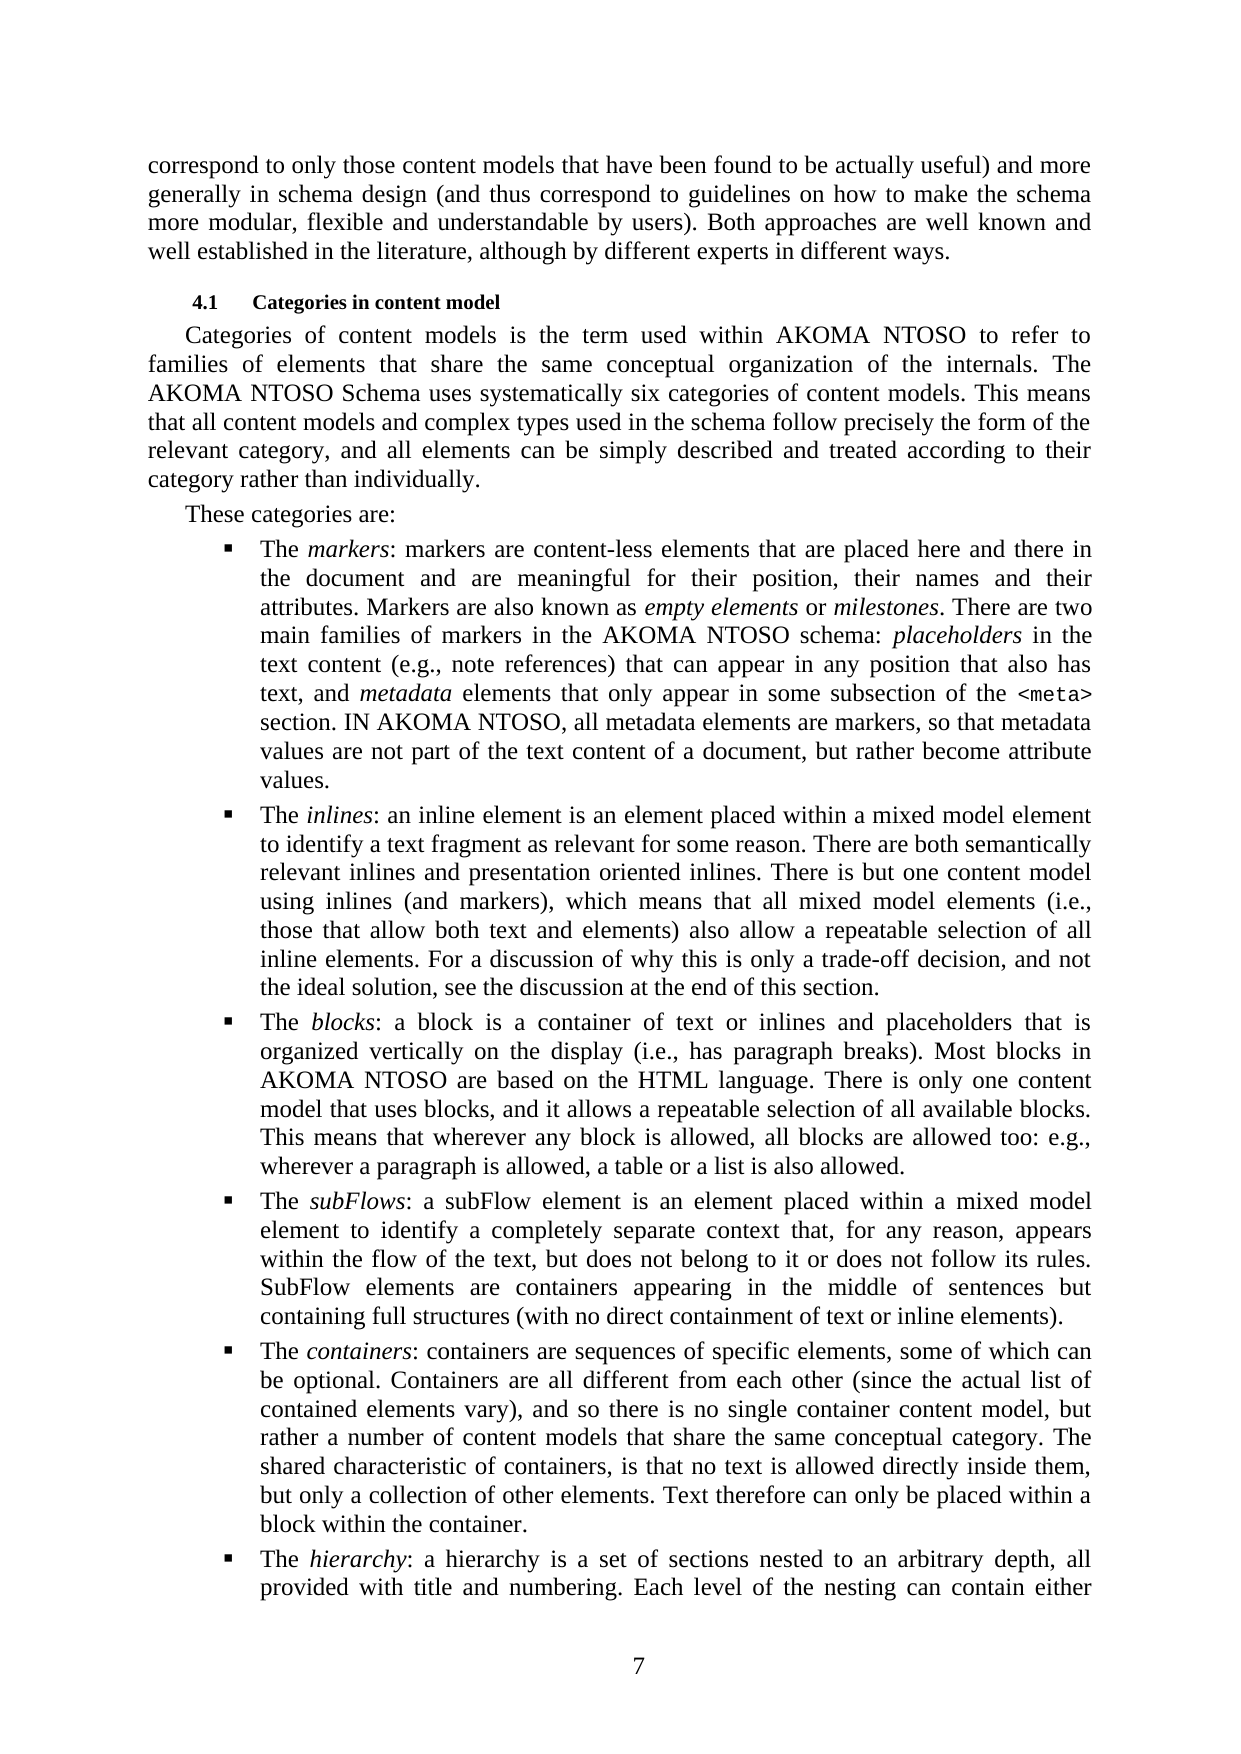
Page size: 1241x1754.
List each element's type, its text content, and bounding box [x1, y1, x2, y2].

text These categories are: [148, 499, 1092, 528]
text correspond to only those content models that have been found to be actually useful) and more generally in schema design (and thus correspond to guidelines on how to make the schema more modular, flexible and understandable by users). Both approaches are well known and well established in the literature, although by different experts in different ways. [148, 150, 1092, 265]
list The hierarchy: a hierarchy is a set of sections nested to an arbitrary depth, all provided with title and numbering. Each level of the nesting can contain either [222, 1544, 1092, 1601]
text Categories of content models is the term used within AKOMA NTOSO to refer to families of elements that share the same conceptual organization of the internals. The AKOMA NTOSO Schema uses systematically six categories of content models. This means that all content models and complex types used in the schema follow precisely the form of the relevant category, and all elements can be simply described and treated according to their category rather than individually. [148, 320, 1092, 493]
list The containers: containers are sequences of specific elements, some of which can be optional. Containers are all different from each other (since the actual list of contained elements vary), and so there is no single container content model, but rather a number of content models that share the same conceptual category. The shared characteristic of containers, is that no text is allowed directly inside them, but only a collection of other elements. Text therefore can only be placed within a block within the container. [222, 1336, 1092, 1537]
list The inlines: an inline element is an element placed within a mixed model element to identify a text fragment as relevant for some reason. There are both semantically relevant inlines and presentation oriented inlines. There is but one content model using inlines (and markers), which means that all mixed model elements (i.e., those that allow both text and elements) also allow a repeatable selection of all inline elements. For a discussion of why this is only a trade-off decision, and not the ideal solution, see the discussion at the end of this section. [222, 800, 1092, 1001]
list The markers: markers are content-less elements that are placed here and there in the document and are meaningful for their position, their names and their attributes. Markers are also known as empty elements or milestones. There are two main families of markers in the AKOMA NTOSO schema: placeholders in the text content (e.g., note references) that can appear in any position that also has text, and metadata elements that only appear in some subsection of the <meta> section. IN AKOMA NTOSO, all metadata elements are markers, so that metadata values are not part of the text content of a document, but rather become attribute values. [222, 534, 1092, 794]
subtitle Categories in content model [192, 290, 1092, 314]
list The blocks: a block is a container of text or inlines and placeholders that is organized vertically on the display (i.e., has paragraph breaks). Most blocks in AKOMA NTOSO are based on the HTML language. There is only one content model that uses blocks, and it allows a repeatable selection of all available blocks. This means that wherever any block is allowed, all blocks are allowed too: e.g., wherever a paragraph is allowed, a table or a list is also allowed. [222, 1007, 1092, 1180]
list The subFlows: a subFlow element is an element placed within a mixed model element to identify a completely separate context that, for any reason, appears within the flow of the text, but does not belong to it or does not follow its rules. SubFlow elements are containers appearing in the middle of sentences but containing full structures (with no direct containment of text or inline elements). [222, 1186, 1092, 1330]
